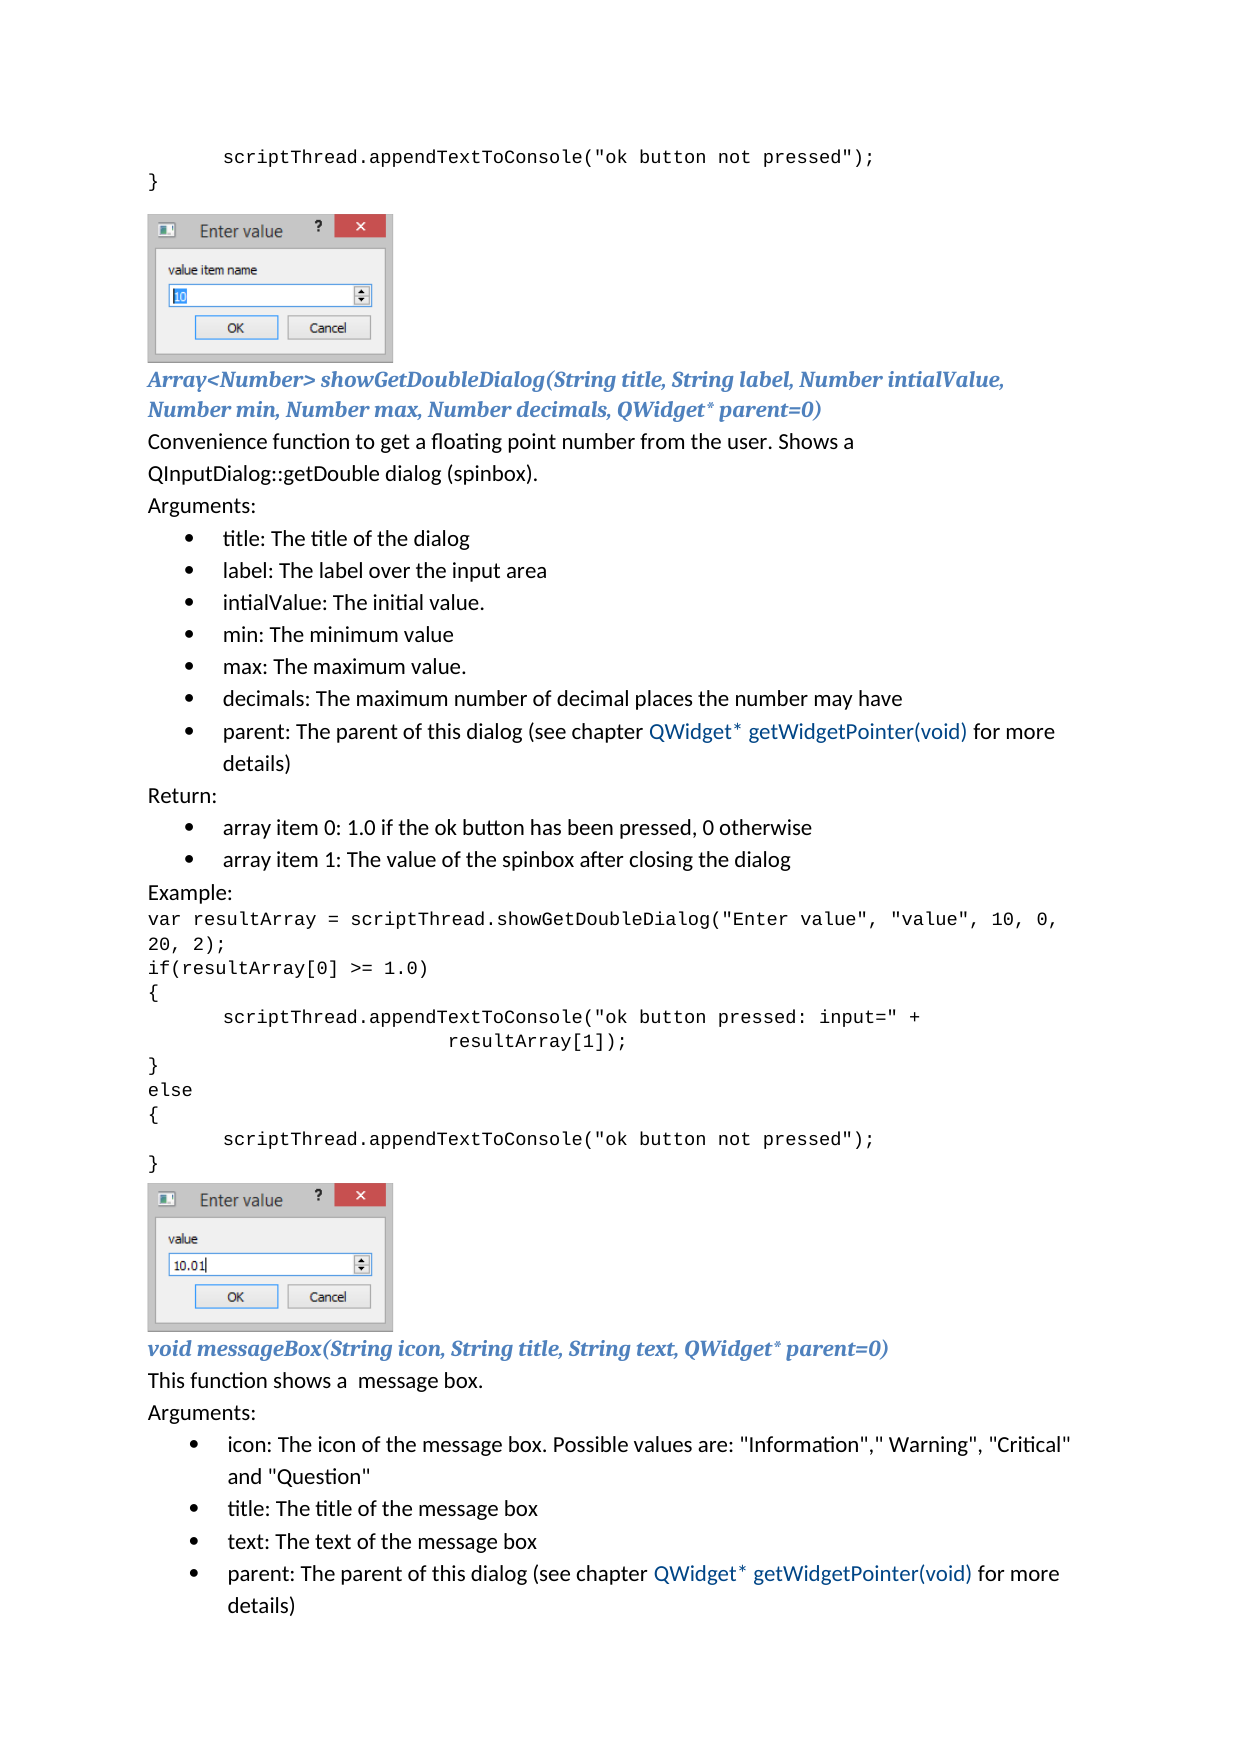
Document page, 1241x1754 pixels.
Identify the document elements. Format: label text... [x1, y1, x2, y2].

text { [148, 1105, 1093, 1126]
text else [148, 1081, 1093, 1102]
list title: The title of the dialog [185, 524, 1093, 552]
text scriptThread.appendTextToConsole("ok button not pressed"); [148, 148, 1093, 169]
list label: The label over the input area [185, 556, 1093, 584]
picture [147, 214, 394, 363]
text var resultArray = scriptThread.showGetDoubleDialog("Enter value", "value", 10, 0, 20, 2); [148, 910, 1093, 956]
text if(resultArray[0] >= 1.0) [148, 959, 1093, 980]
text } [148, 172, 1093, 193]
text Arguments: [148, 1398, 1093, 1426]
text } [148, 1056, 1093, 1077]
list text: The text of the message box [190, 1527, 1093, 1555]
list intialValue: The initial value. [185, 588, 1093, 616]
text Return: [148, 781, 1093, 809]
text } [148, 1154, 1093, 1175]
text This function shows a message box. [148, 1366, 1093, 1394]
text Arguments: [148, 491, 1093, 519]
list icon: The icon of the message box. Possible values are: "Information"," Warning", "Critical" and "Question" [190, 1430, 1093, 1490]
text scriptThread.appendTextToConsole("ok button pressed: input=" + resultArray[1]); [148, 1007, 1093, 1053]
list parent: The parent of this dialog (see chapter QWidget* getWidgetPointer(void) for more details) [190, 1559, 1093, 1619]
list parent: The parent of this dialog (see chapter QWidget* getWidgetPointer(void) for more details) [185, 717, 1093, 777]
list min: The minimum value [185, 620, 1093, 648]
picture [147, 1183, 394, 1332]
list array item 1: The value of the spinbox after closing the dialog [185, 846, 1093, 873]
subtitle void messageBox(String icon, String title, String text, QWidget* parent=0) [148, 1332, 1093, 1362]
text { [148, 983, 1093, 1004]
text Convenience function to get a floating point number from the user. Shows a QInputDialog::getDouble dialog (spinbox). [148, 427, 1093, 487]
list array item 0: 1.0 if the ok button has been pressed, 0 otherwise [185, 813, 1093, 841]
list max: The maximum value. [185, 652, 1093, 680]
list decimals: The maximum number of decimal places the number may have [185, 684, 1093, 713]
text scriptThread.appendTextToConsole("ok button not pressed"); [148, 1129, 1093, 1151]
subtitle Array<Number> showGetDoubleDialog(String title, String label, Number intialValue, Number min, Number max, Number decimals, QWidget* parent=0) [148, 199, 1093, 423]
text Example: [148, 878, 1093, 906]
list title: The title of the message box [190, 1494, 1093, 1523]
